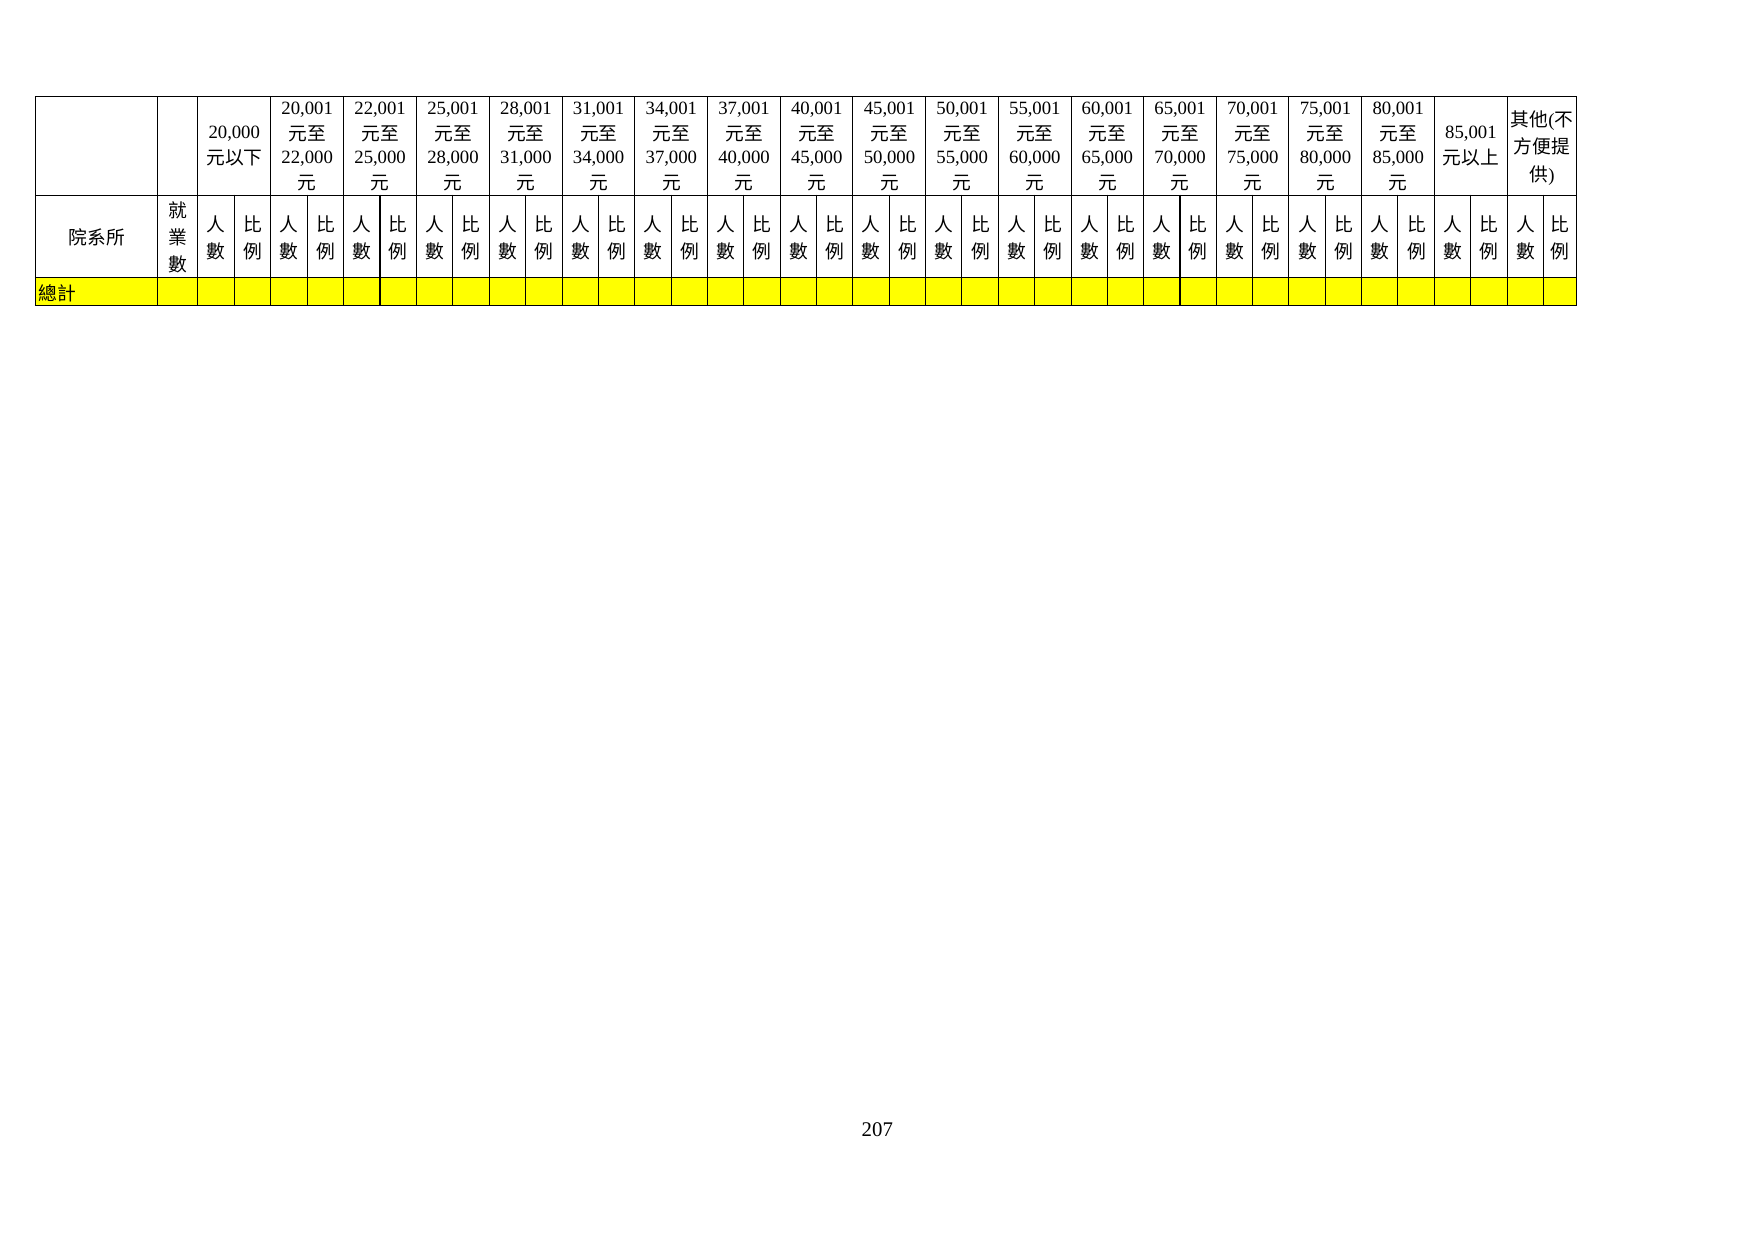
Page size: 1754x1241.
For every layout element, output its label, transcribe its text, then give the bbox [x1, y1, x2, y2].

table_cell 人數 [490, 196, 525, 277]
table_cell [1035, 278, 1071, 305]
table_cell [1362, 278, 1397, 305]
table_cell 比例 [890, 196, 925, 277]
table_header 25,001元至 28,000元 [417, 97, 489, 194]
table_cell 人數 [853, 196, 889, 277]
table_cell [781, 278, 816, 305]
table_cell 人數 [1435, 196, 1470, 277]
table_cell 比例 [1398, 196, 1434, 277]
table_cell [744, 278, 780, 305]
table_header 20,001元至 22,000元 [271, 97, 343, 194]
table_cell 比例 [817, 196, 852, 277]
table_cell 人數 [781, 196, 816, 277]
table_cell [198, 278, 234, 305]
table_cell 人數 [1144, 196, 1179, 277]
table_cell [635, 278, 671, 305]
table_cell 人數 [417, 196, 452, 277]
table_cell 39 [926, 278, 961, 305]
table_cell [271, 278, 307, 305]
table_header 50,001元至 55,000元 [926, 97, 998, 194]
table_cell 人數 [1072, 196, 1107, 277]
table_header 其他(不方便提供) [1508, 97, 1576, 194]
table_header 60,001元至 65,000元 [1072, 97, 1143, 194]
table_cell [526, 278, 562, 305]
table_cell [235, 278, 270, 305]
table_cell [453, 278, 489, 305]
table_cell 比例 [1326, 196, 1361, 277]
table_cell 比例 [962, 196, 998, 277]
table_cell 比例 [453, 196, 489, 277]
table_cell 16% [1544, 278, 1576, 305]
table_cell 比例 [1035, 196, 1071, 277]
table_cell 人數 [999, 196, 1034, 277]
table_cell [1398, 278, 1434, 305]
table_cell [1108, 278, 1143, 305]
table_cell [1435, 278, 1470, 305]
table_cell [1471, 278, 1507, 305]
table_header 75,001元至 80,000元 [1289, 97, 1361, 194]
table_cell 11% [599, 278, 634, 305]
table_header 20,000元以下 [198, 97, 270, 194]
table_cell 人數 [1217, 196, 1252, 277]
table_cell 比例 [599, 196, 634, 277]
table_cell 比例 [744, 196, 780, 277]
table_cell [490, 278, 525, 305]
table_cell [1253, 278, 1288, 305]
table_cell 比例 [1471, 196, 1507, 277]
table_header 65,001元至 70,000元 [1144, 97, 1216, 194]
table_cell 35 [563, 278, 598, 305]
table_cell [1326, 278, 1361, 305]
table_header 70,001元至 75,000元 [1217, 97, 1288, 194]
table_cell [1144, 278, 1179, 305]
table_cell 人數 [708, 196, 743, 277]
table_cell [344, 278, 379, 305]
table_cell 比例 [1253, 196, 1288, 277]
table_cell [381, 278, 416, 305]
table_cell [853, 278, 889, 305]
table_cell [1217, 278, 1252, 305]
table_cell [417, 278, 452, 305]
table_cell [817, 278, 852, 305]
table_cell [1181, 278, 1216, 305]
table_cell 人數 [271, 196, 307, 277]
table_cell [1289, 278, 1325, 305]
table_header 34,001元至 37,000元 [635, 97, 707, 194]
table_cell 人數 [1289, 196, 1325, 277]
table_cell 人數 [344, 196, 379, 277]
table_cell 人數 [635, 196, 671, 277]
table_cell 51 [1508, 278, 1543, 305]
table_cell [158, 278, 197, 305]
table_header 40,001元至 45,000元 [781, 97, 852, 194]
table_cell [672, 278, 707, 305]
table_cell 總計 [36, 278, 157, 305]
table_header 85,001元以上 [1435, 97, 1507, 194]
table_cell [308, 278, 343, 305]
table_cell [890, 278, 925, 305]
table_cell 人數 [563, 196, 598, 277]
table_cell [999, 278, 1034, 305]
table_cell 就業數 [158, 196, 197, 277]
table_cell [708, 278, 743, 305]
table_header 37,001元至 40,000元 [708, 97, 780, 194]
table_header 55,001元至 60,000元 [999, 97, 1071, 194]
table_cell 比例 [308, 196, 343, 277]
table_cell 人數 [1508, 196, 1543, 277]
table_cell 人數 [1362, 196, 1397, 277]
table_header 22,001元至 25,000元 [344, 97, 416, 194]
table_cell 人數 [926, 196, 961, 277]
table_cell [1072, 278, 1107, 305]
table_cell 院系所 [36, 196, 157, 277]
table_cell 比例 [1181, 196, 1216, 277]
table_header 45,001元至 50,000元 [853, 97, 925, 194]
table_header 80,001元至 85,000元 [1362, 97, 1434, 194]
table_cell 比例 [1544, 196, 1576, 277]
table_cell 比例 [672, 196, 707, 277]
table_cell 比例 [526, 196, 562, 277]
table_cell 人數 [198, 196, 234, 277]
table_header 31,001元至 34,000元 [563, 97, 634, 194]
table_header [36, 97, 157, 194]
table_cell 12% [962, 278, 998, 305]
table_header 28,001元至 31,000元 [490, 97, 562, 194]
table_cell 比例 [381, 196, 416, 277]
table_cell 比例 [1108, 196, 1143, 277]
table_header [158, 97, 197, 194]
table_cell 比例 [235, 196, 270, 277]
